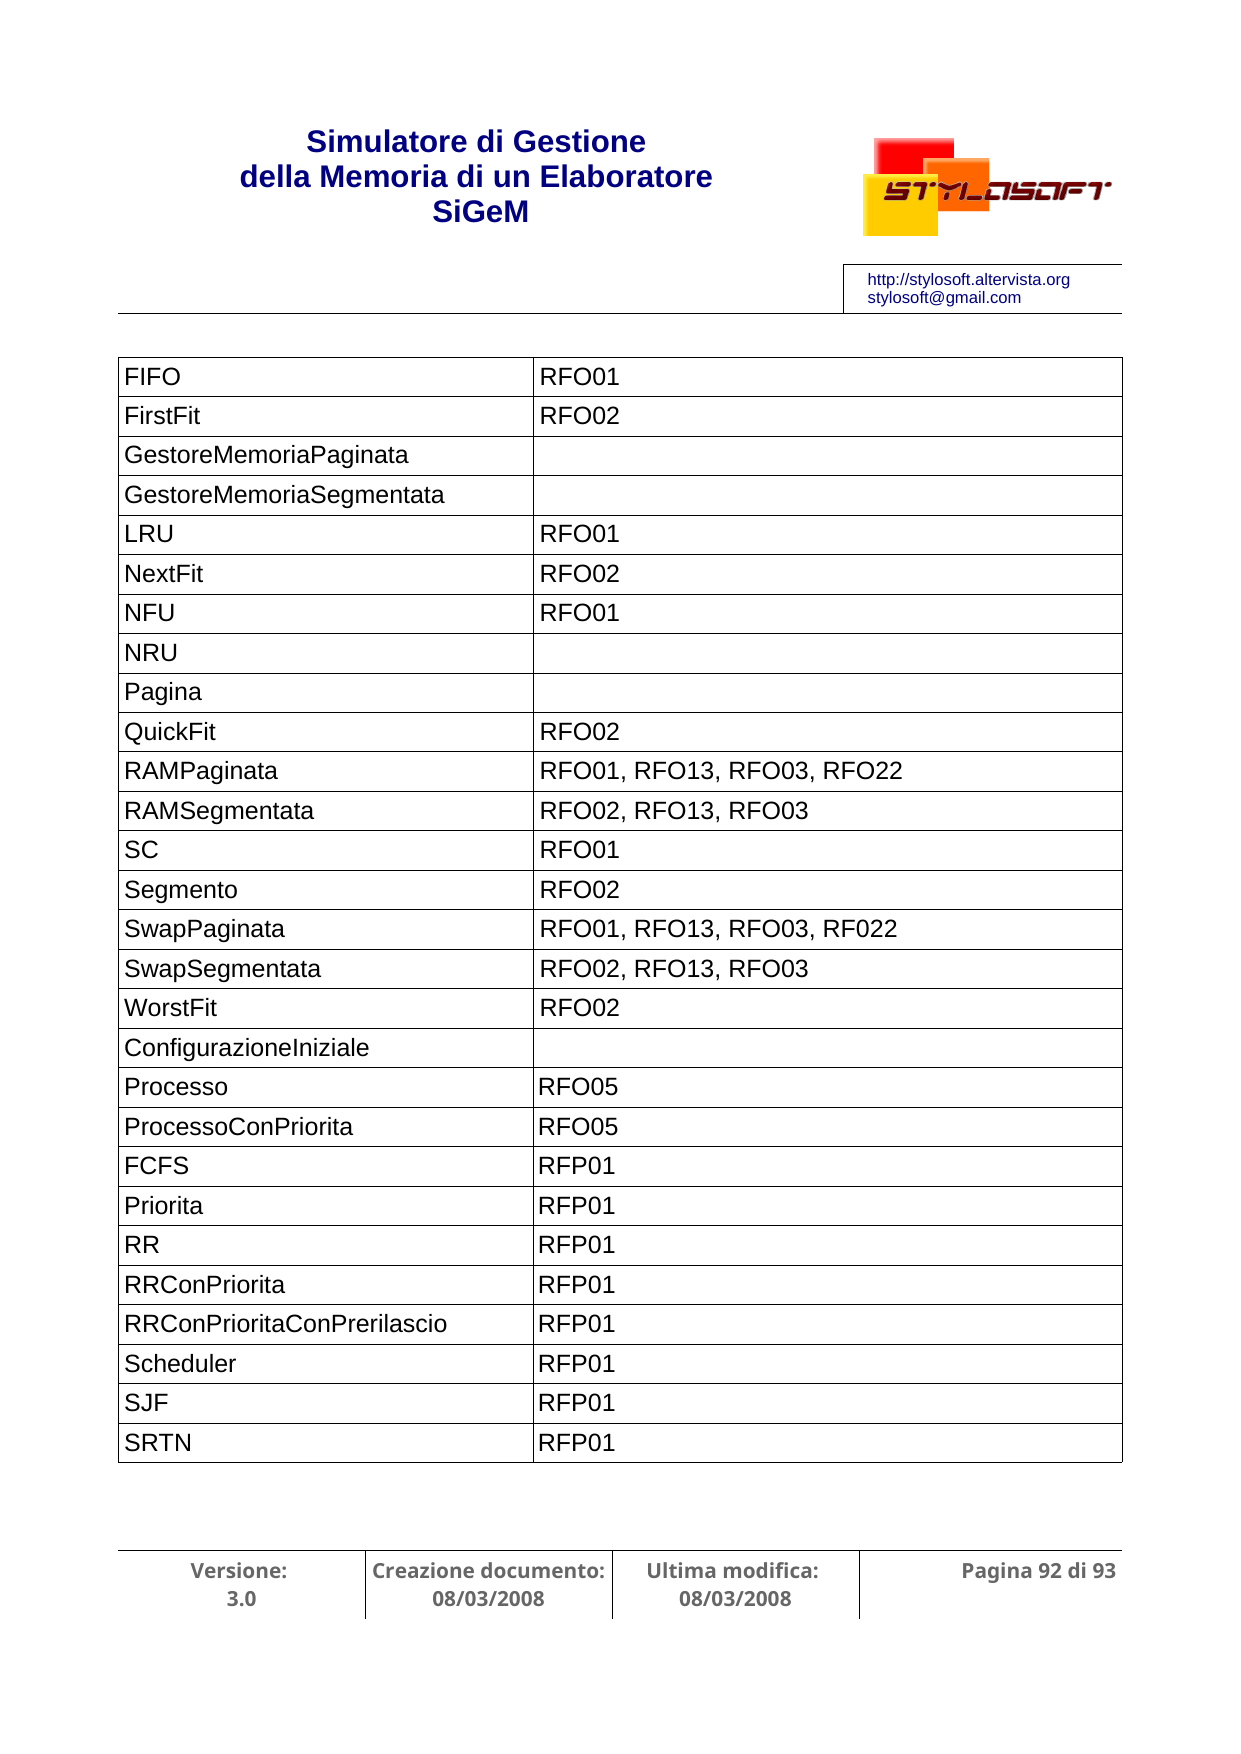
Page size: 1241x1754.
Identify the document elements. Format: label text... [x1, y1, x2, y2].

table_cell RFO05 [534, 1068, 1122, 1107]
table_cell [534, 476, 1122, 514]
table_cell RFO05 [534, 1108, 1122, 1146]
table_cell RFO02 [534, 871, 1122, 909]
table_cell RAMSegmentata [119, 792, 533, 830]
table_cell RFO02 [534, 397, 1122, 436]
table_cell [534, 674, 1122, 712]
table_cell GestoreMemoriaPaginata [119, 437, 533, 475]
table_cell RFO01, RFO13, RFO03, RF022 [534, 910, 1122, 949]
table_cell RFO01 [534, 516, 1122, 554]
table_cell FIFO [119, 358, 533, 396]
table_cell RFO02 [534, 555, 1122, 593]
table_cell GestoreMemoriaSegmentata [119, 476, 533, 514]
table_cell NRU [119, 634, 533, 672]
table_cell SwapPaginata [119, 910, 533, 949]
table_cell ProcessoConPriorita [119, 1108, 533, 1146]
table_cell Segmento [119, 871, 533, 909]
table_cell [534, 1029, 1122, 1067]
table_cell SwapSegmentata [119, 950, 533, 988]
table_cell RFO02 [534, 989, 1122, 1028]
table_cell RFO01 [534, 595, 1122, 633]
table_cell Scheduler [119, 1345, 533, 1383]
table_cell RRConPrioritaConPrerilascio [119, 1305, 533, 1343]
table_cell QuickFit [119, 713, 533, 751]
table_cell NextFit [119, 555, 533, 593]
table_cell LRU [119, 516, 533, 554]
table_cell RFO02, RFO13, RFO03 [534, 950, 1122, 988]
table_cell RFO01 [534, 358, 1122, 396]
table_cell SC [119, 831, 533, 870]
table_cell RFO02, RFO13, RFO03 [534, 792, 1122, 830]
table_cell RFO02 [534, 713, 1122, 751]
table_cell Priorita [119, 1187, 533, 1225]
table_cell WorstFit [119, 989, 533, 1028]
table_cell RFP01 [534, 1305, 1122, 1343]
table_cell FCFS [119, 1147, 533, 1186]
table_cell RFP01 [534, 1424, 1122, 1462]
table_cell NFU [119, 595, 533, 633]
table_cell RFP01 [534, 1187, 1122, 1225]
table_cell RFO01, RFO13, RFO03, RFO22 [534, 752, 1122, 791]
table_cell RAMPaginata [119, 752, 533, 791]
table_cell [534, 437, 1122, 475]
table_cell RFP01 [534, 1226, 1122, 1264]
table_cell RFO01 [534, 831, 1122, 870]
table_cell Processo [119, 1068, 533, 1107]
table_cell SRTN [119, 1424, 533, 1462]
table_cell ConfigurazioneIniziale [119, 1029, 533, 1067]
table_cell [534, 634, 1122, 672]
table_cell RR [119, 1226, 533, 1264]
table_cell RFP01 [534, 1384, 1122, 1422]
table_cell RFP01 [534, 1345, 1122, 1383]
table_cell RFP01 [534, 1266, 1122, 1304]
table_cell Pagina [119, 674, 533, 712]
picture [848, 123, 1117, 247]
table_cell FirstFit [119, 397, 533, 436]
table_cell RFP01 [534, 1147, 1122, 1186]
table_cell SJF [119, 1384, 533, 1422]
table_cell RRConPriorita [119, 1266, 533, 1304]
